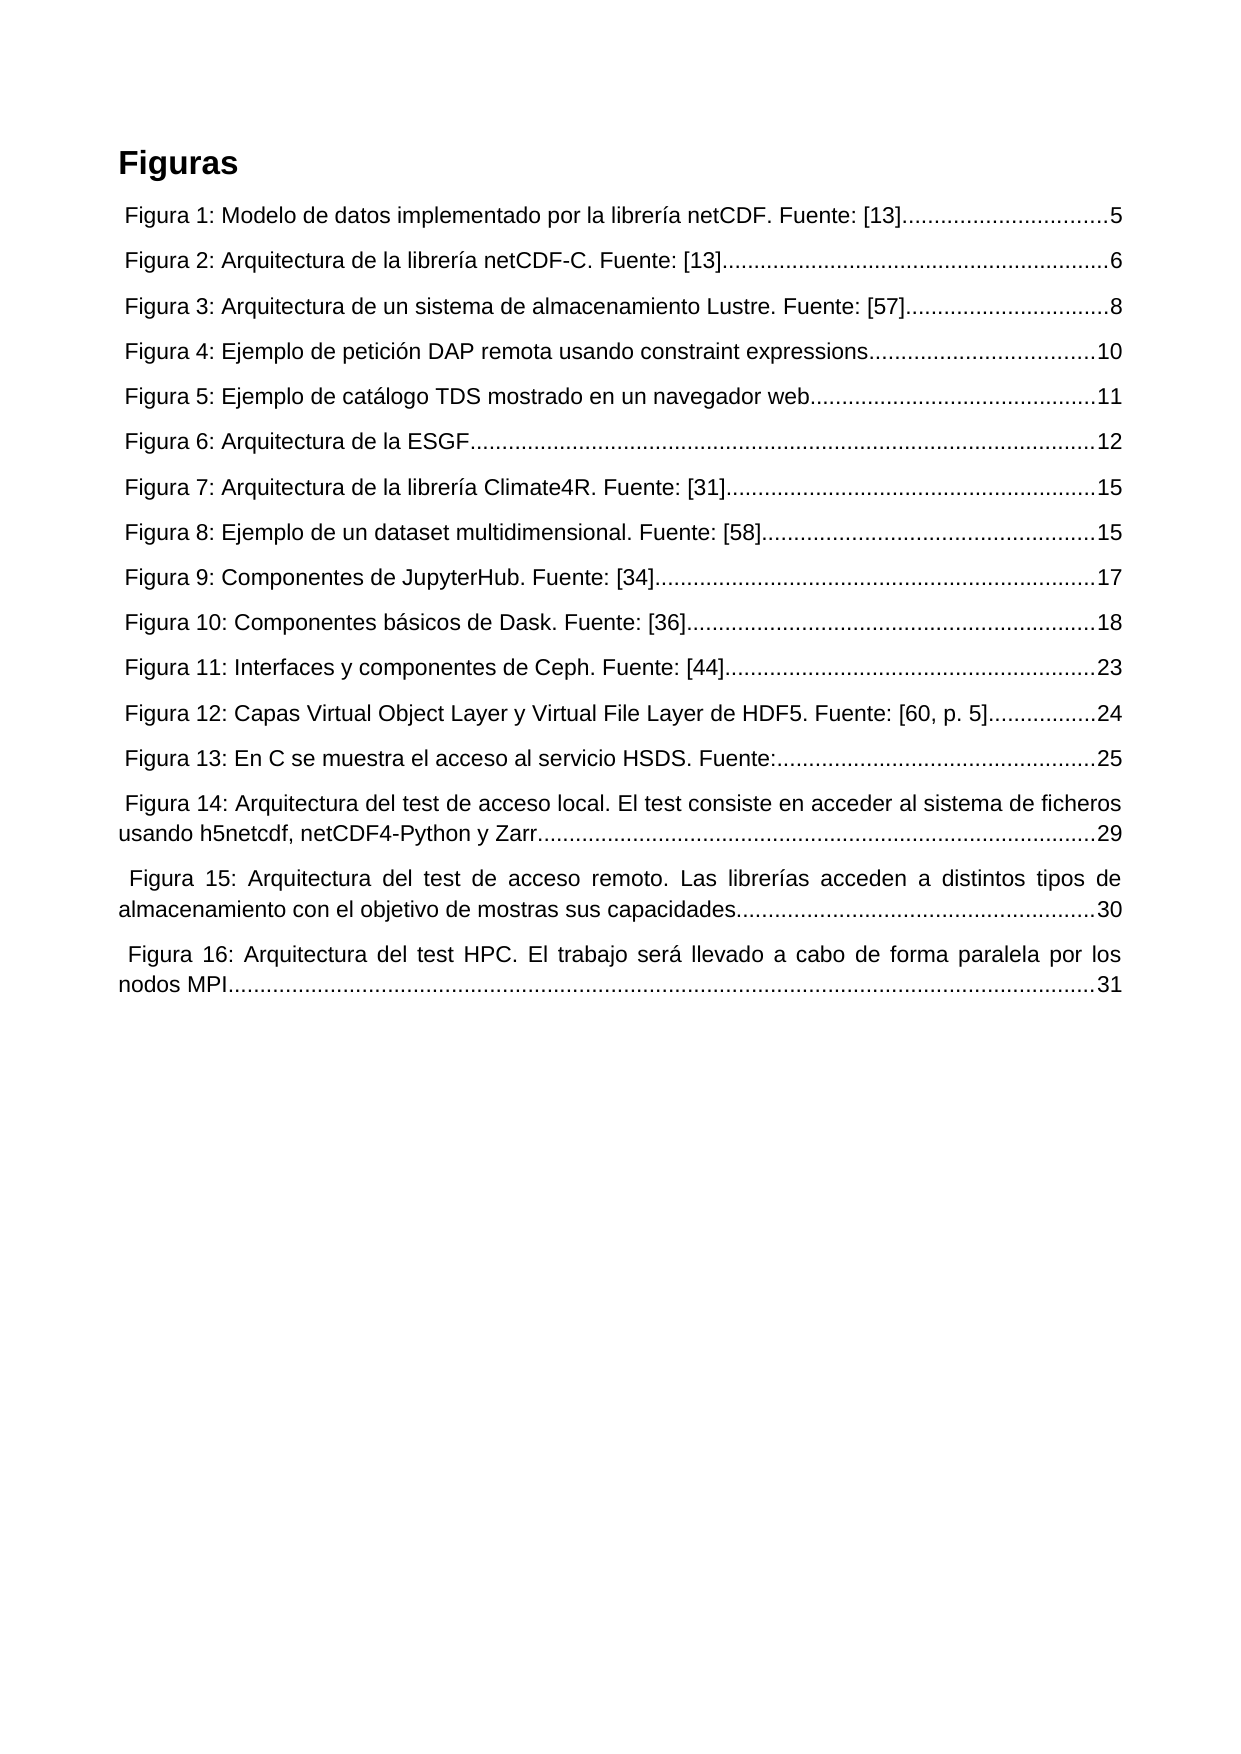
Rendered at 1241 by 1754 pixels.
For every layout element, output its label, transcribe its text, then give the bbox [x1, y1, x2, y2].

text Figura 5: Ejemplo de catálogo TDS mostrado en un navegador web 11 [118, 383, 1122, 409]
text Figura 16: Arquitectura del test HPC. El trabajo será llevado a cabo de forma paralela por los nodos MPI. 31 [118, 941, 1122, 997]
text Figura 13: En C se muestra el acceso al servicio HSDS. Fuente: 25 [118, 745, 1122, 771]
text Figura 2: Arquitectura de la librería netCDF-C. Fuente: [13] 6 [118, 247, 1122, 274]
text Figura 12: Capas Virtual Object Layer y Virtual File Layer de HDF5. Fuente: [60, p. 5] 24 [118, 699, 1122, 726]
text Figura 8: Ejemplo de un dataset multidimensional. Fuente: [58] 15 [118, 519, 1122, 545]
text Figura 7: Arquitectura de la librería Climate4R. Fuente: [31] 15 [118, 473, 1122, 500]
text Figura 1: Modelo de datos implementado por la librería netCDF. Fuente: [13] 5 [118, 202, 1122, 229]
text Figura 6: Arquitectura de la ESGF 12 [118, 428, 1122, 455]
text Figura 15: Arquitectura del test de acceso remoto. Las librerías acceden a distintos tipos de almacenamiento con el objetivo de mostras sus capacidades. 30 [118, 865, 1122, 922]
text Figura 11: Interfaces y componentes de Ceph. Fuente: [44] 23 [118, 654, 1122, 681]
text Figura 9: Componentes de JupyterHub. Fuente: [34] 17 [118, 564, 1122, 590]
subtitle Figuras [118, 143, 1122, 182]
text Figura 14: Arquitectura del test de acceso local. El test consiste en acceder al sistema de ficheros usando h5netcdf, netCDF4-Python y Zarr. 29 [118, 790, 1122, 847]
text Figura 4: Ejemplo de petición DAP remota usando constraint expressions 10 [118, 338, 1122, 364]
text Figura 3: Arquitectura de un sistema de almacenamiento Lustre. Fuente: [57] 8 [118, 293, 1122, 319]
text Figura 10: Componentes básicos de Dask. Fuente: [36] 18 [118, 609, 1122, 636]
